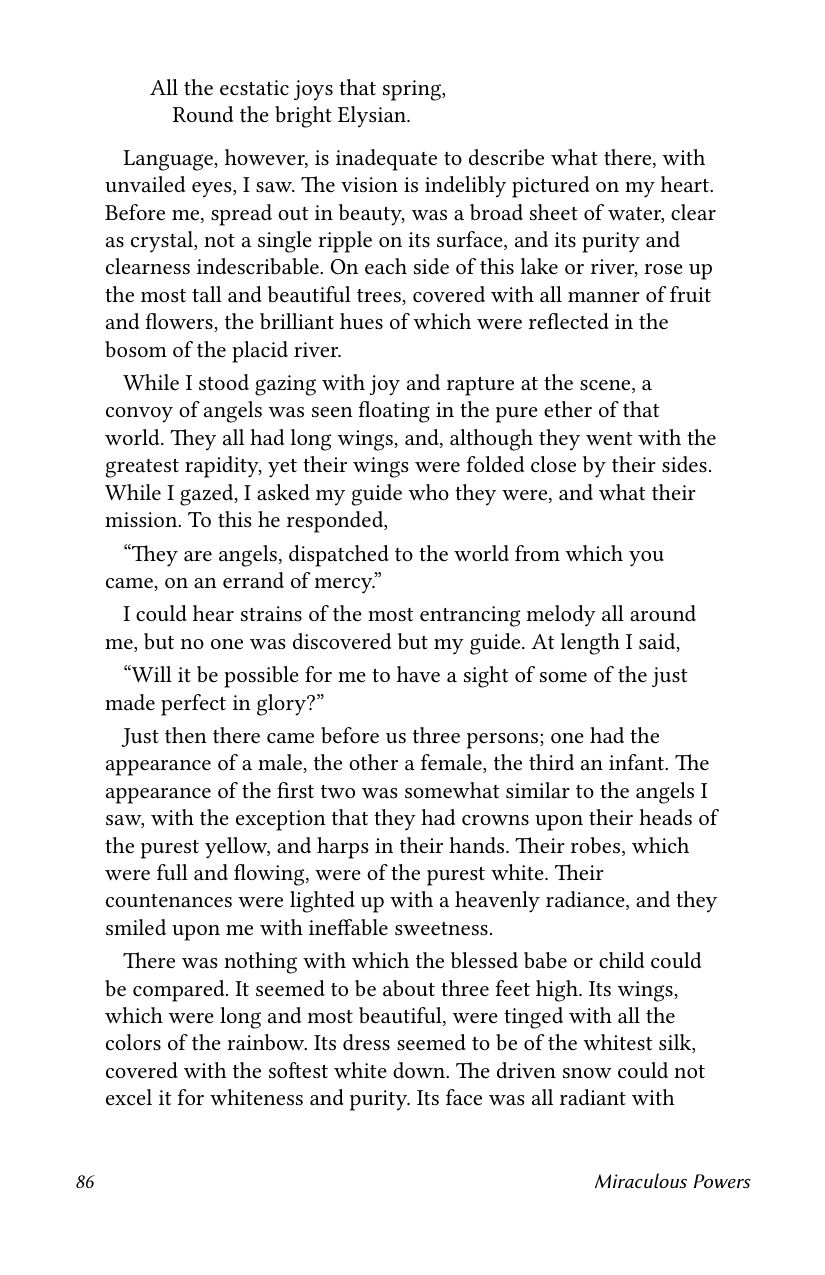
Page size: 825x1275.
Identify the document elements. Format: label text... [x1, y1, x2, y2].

text There was nothing with which the blessed babe or child could be compared. It seemed to be about three feet high. Its wings, which were long and most beautiful, were tinged with all the colors of the rainbow. Its dress seemed to be of the whitest silk, covered with the softest white down. The driven snow could not excel it for whiteness and purity. Its face was all radiant with [105, 948, 720, 1111]
text While I stood gazing with joy and rapture at the scene, a convoy of angels was seen floating in the pure ether of that world. They all had long wings, and, although they went with the greatest rapidity, yet their wings were folded close by their sides. While I gazed, I asked my guide who they were, and what their mission. To this he responded, [105, 370, 720, 533]
text Language, however, is inadequate to describe what there, with unvailed eyes, I saw. The vision is indelibly pictured on my heart. Before me, spread out in beauty, was a broad sheet of water, clear as crystal, not a single ripple on its surface, and its purity and clearness indescribable. On each side of this lake or river, rose up the most tall and beautiful trees, covered with all manner of fruit and flowers, the brilliant hues of which were reflected in the bosom of the placid river. [105, 145, 720, 363]
text I could hear strains of the most entrancing melody all around me, but no one was discovered but my guide. At length I said, [105, 601, 720, 655]
text All the ecstatic joys that spring, Round the bright Elysian. [150, 75, 750, 128]
text “Will it be possible for me to have a sight of some of the just made perfect in glory?” [105, 662, 720, 716]
text Just then there came before us three persons; one had the appearance of a male, the other a female, the third an infant. The appearance of the first two was somewhat similar to the angels I saw, with the exception that they had crowns upon their heads of the purest yellow, and harps in their hands. Their robes, which were full and flowing, were of the purest white. Their countenances were lighted up with a heavenly radiance, and they smiled upon me with ineffable sweetness. [105, 723, 720, 941]
text “They are angels, dispatched to the world from which you came, on an errand of mercy.” [105, 540, 720, 594]
